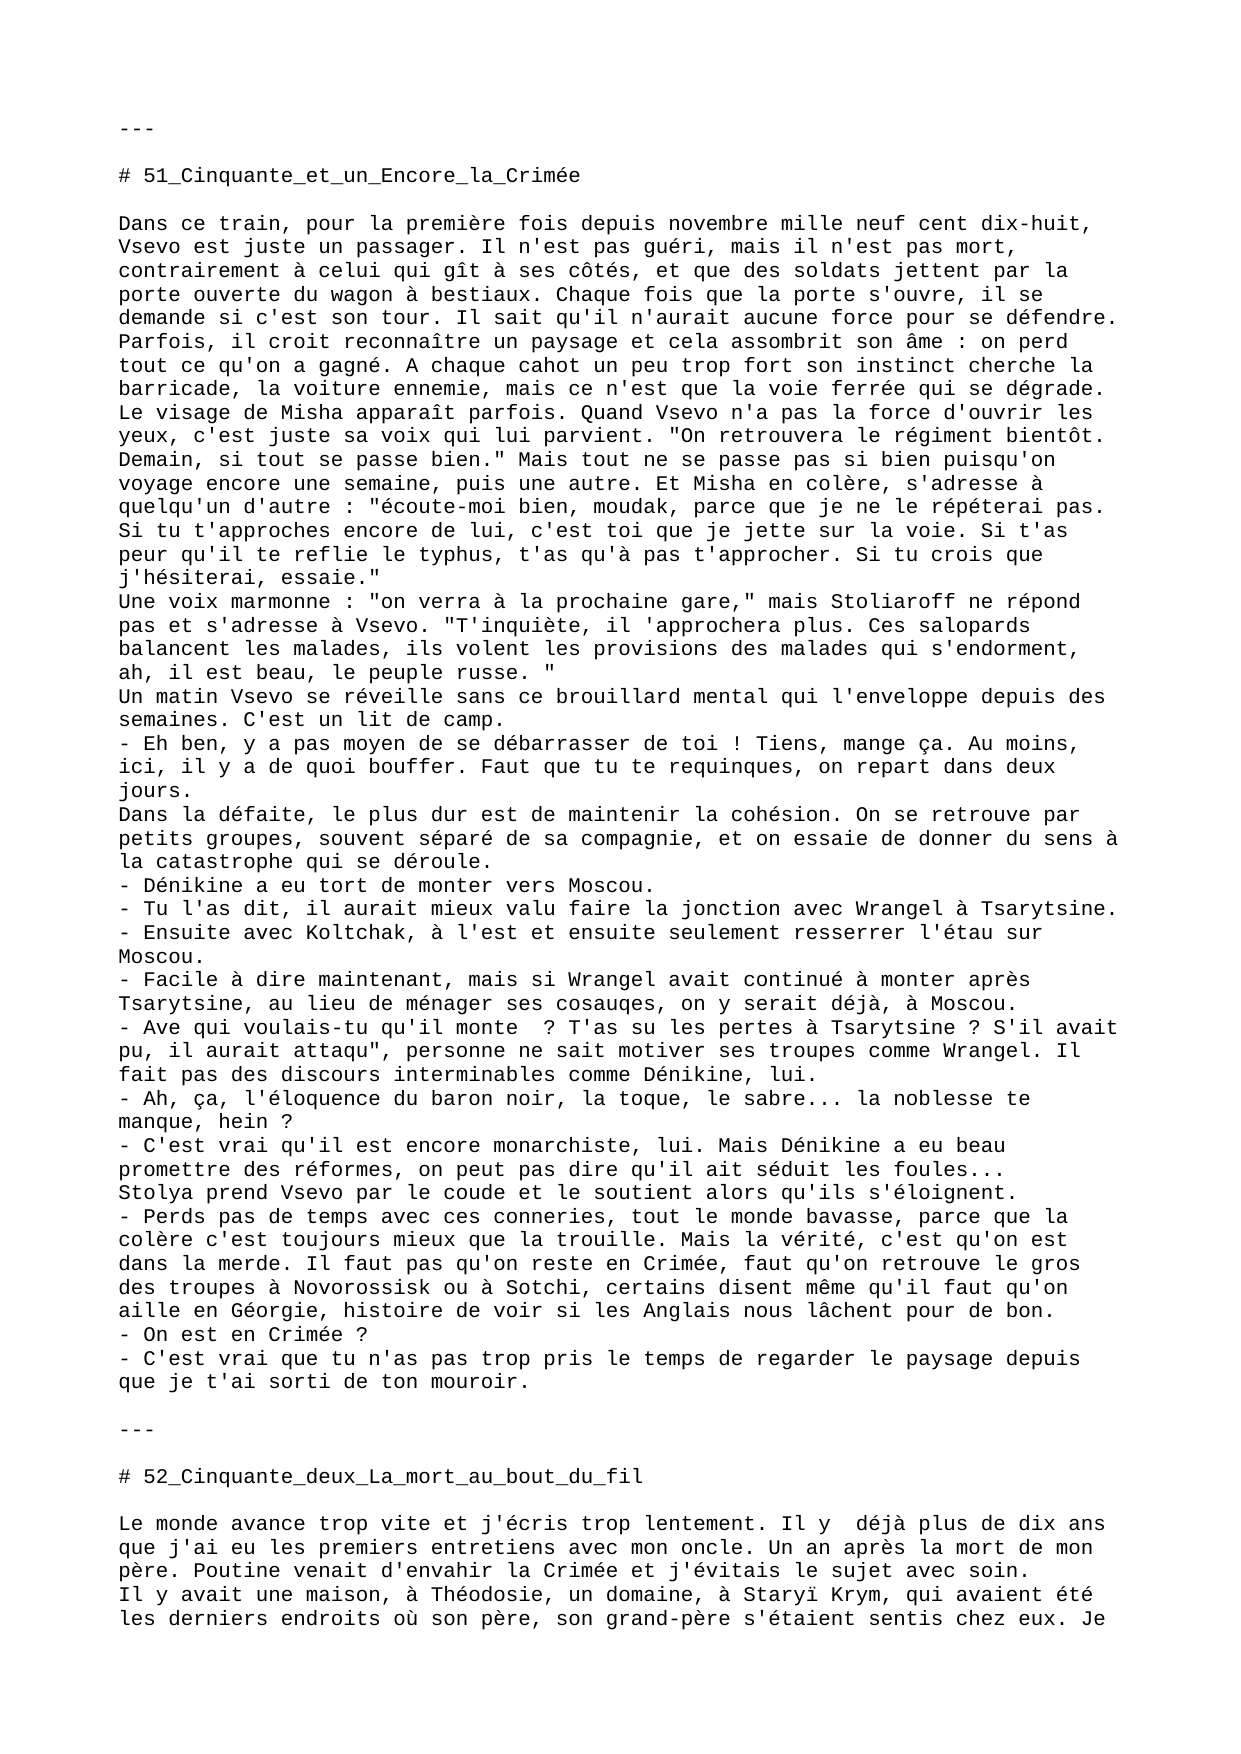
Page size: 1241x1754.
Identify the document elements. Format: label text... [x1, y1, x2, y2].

text --- [118, 1419, 1122, 1442]
text - Dénikine a eu tort de monter vers Moscou. [118, 875, 1122, 898]
text - C'est vrai qu'il est encore monarchiste, lui. Mais Dénikine a eu beau promettre des réformes, on peut pas dire qu'il ait séduit les foules... [118, 1135, 1122, 1182]
text Un matin Vsevo se réveille sans ce brouillard mental qui l'enveloppe depuis des semaines. C'est un lit de camp. [118, 686, 1122, 733]
text - Facile à dire maintenant, mais si Wrangel avait continué à monter après Tsarytsine, au lieu de ménager ses cosauqes, on y serait déjà, à Moscou. [118, 969, 1122, 1017]
text Dans ce train, pour la première fois depuis novembre mille neuf cent dix-huit, Vsevo est juste un passager. Il n'est pas guéri, mais il n'est pas mort, contrairement à celui qui gît à ses côtés, et que des soldats jettent par la porte ouverte du wagon à bestiaux. Chaque fois que la porte s'ouvre, il se demande si c'est son tour. Il sait qu'il n'aurait aucune force pour se défendre. Parfois, il croit reconnaître un paysage et cela assombrit son âme : on perd tout ce qu'on a gagné. A chaque cahot un peu trop fort son instinct cherche la barricade, la voiture ennemie, mais ce n'est que la voie ferrée qui se dégrade. Le visage de Misha apparaît parfois. Quand Vsevo n'a pas la force d'ouvrir les yeux, c'est juste sa voix qui lui parvient. "On retrouvera le régiment bientôt. Demain, si tout se passe bien." Mais tout ne se passe pas si bien puisqu'on voyage encore une semaine, puis une autre. Et Misha en colère, s'adresse à quelqu'un d'autre : "écoute-moi bien, moudak, parce que je ne le répéterai pas. Si tu t'approches encore de lui, c'est toi que je jette sur la voie. Si t'as peur qu'il te reflie le typhus, t'as qu'à pas t'approcher. Si tu crois que j'hésiterai, essaie." [118, 213, 1122, 591]
text # 51_Cinquante_et_un_Encore_la_Crimée [118, 165, 1122, 189]
text - C'est vrai que tu n'as pas trop pris le temps de regarder le paysage depuis que je t'ai sorti de ton mouroir. [118, 1348, 1122, 1395]
text - Eh ben, y a pas moyen de se débarrasser de toi ! Tiens, mange ça. Au moins, ici, il y a de quoi bouffer. Faut que tu te requinques, on repart dans deux jours. [118, 733, 1122, 804]
text Il y avait une maison, à Théodosie, un domaine, à Staryï Krym, qui avaient été les derniers endroits où son père, son grand-père s'étaient sentis chez eux. Je [118, 1584, 1122, 1631]
text Dans la défaite, le plus dur est de maintenir la cohésion. On se retrouve par petits groupes, souvent séparé de sa compagnie, et on essaie de donner du sens à la catastrophe qui se déroule. [118, 804, 1122, 875]
text - Ave qui voulais-tu qu'il monte ? T'as su les pertes à Tsarytsine ? S'il avait pu, il aurait attaqu", personne ne sait motiver ses troupes comme Wrangel. Il fait pas des discours interminables comme Dénikine, lui. [118, 1017, 1122, 1088]
text - Ah, ça, l'éloquence du baron noir, la toque, le sabre... la noblesse te manque, hein ? [118, 1088, 1122, 1135]
text Stolya prend Vsevo par le coude et le soutient alors qu'ils s'éloignent. [118, 1182, 1122, 1206]
text - On est en Crimée ? [118, 1324, 1122, 1348]
text Une voix marmonne : "on verra à la prochaine gare," mais Stoliaroff ne répond pas et s'adresse à Vsevo. "T'inquiète, il 'approchera plus. Ces salopards balancent les malades, ils volent les provisions des malades qui s'endorment, ah, il est beau, le peuple russe. " [118, 591, 1122, 686]
text Le monde avance trop vite et j'écris trop lentement. Il y déjà plus de dix ans que j'ai eu les premiers entretiens avec mon oncle. Un an après la mort de mon père. Poutine venait d'envahir la Crimée et j'évitais le sujet avec soin. [118, 1513, 1122, 1584]
text # 52_Cinquante_deux_La_mort_au_bout_du_fil [118, 1466, 1122, 1489]
text - Perds pas de temps avec ces conneries, tout le monde bavasse, parce que la colère c'est toujours mieux que la trouille. Mais la vérité, c'est qu'on est dans la merde. Il faut pas qu'on reste en Crimée, faut qu'on retrouve le gros des troupes à Novorossisk ou à Sotchi, certains disent même qu'il faut qu'on aille en Géorgie, histoire de voir si les Anglais nous lâchent pour de bon. [118, 1206, 1122, 1324]
text - Ensuite avec Koltchak, à l'est et ensuite seulement resserrer l'étau sur Moscou. [118, 922, 1122, 969]
text - Tu l'as dit, il aurait mieux valu faire la jonction avec Wrangel à Tsarytsine. [118, 898, 1122, 922]
text --- [118, 118, 1122, 142]
